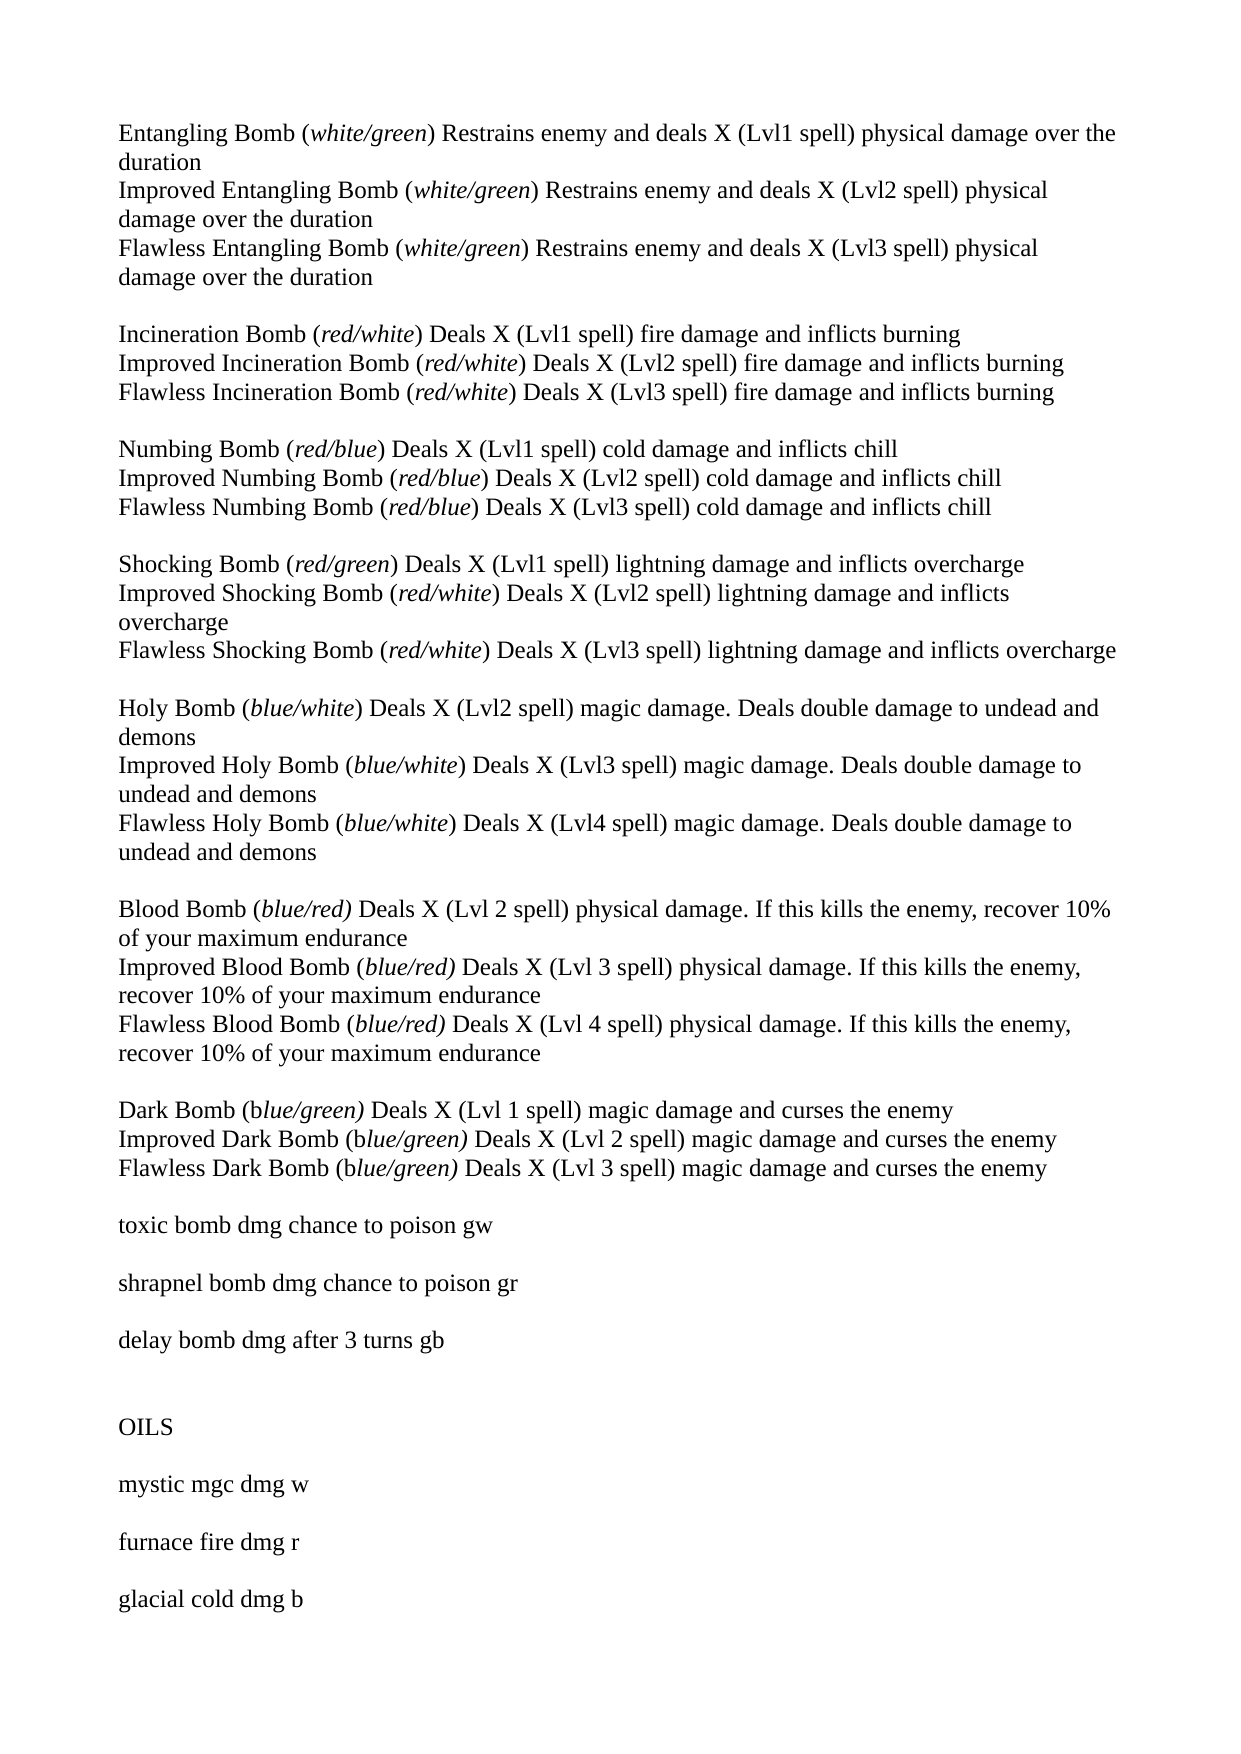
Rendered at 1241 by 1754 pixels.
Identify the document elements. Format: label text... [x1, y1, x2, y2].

text delay bomb dmg after 3 turns gb [118, 1326, 1122, 1354]
text Numbing Bomb (red/blue) Deals X (Lvl1 spell) cold damage and inflicts chill [118, 434, 1122, 463]
text Shocking Bomb (red/green) Deals X (Lvl1 spell) lightning damage and inflicts overcharge [118, 549, 1122, 578]
text Flawless Incineration Bomb (red/white) Deals X (Lvl3 spell) fire damage and inflicts burning [118, 377, 1122, 406]
text Improved Incineration Bomb (red/white) Deals X (Lvl2 spell) fire damage and inflicts burning [118, 348, 1122, 377]
text Improved Blood Bomb (blue/red) Deals X (Lvl 3 spell) physical damage. If this kills the enemy, recover 10% of your maximum endurance [118, 952, 1122, 1009]
text Flawless Holy Bomb (blue/white) Deals X (Lvl4 spell) magic damage. Deals double damage to undead and demons [118, 808, 1122, 866]
text shrapnel bomb dmg chance to poison gr [118, 1268, 1122, 1297]
text Entangling Bomb (white/green) Restrains enemy and deals X (Lvl1 spell) physical damage over the duration [118, 118, 1122, 176]
text OILS [118, 1412, 1122, 1441]
text glacial cold dmg b [118, 1584, 1122, 1613]
text Flawless Blood Bomb (blue/red) Deals X (Lvl 4 spell) physical damage. If this kills the enemy, recover 10% of your maximum endurance [118, 1009, 1122, 1067]
text mystic mgc dmg w [118, 1469, 1122, 1498]
text Flawless Shocking Bomb (red/white) Deals X (Lvl3 spell) lightning damage and inflicts overcharge [118, 636, 1122, 664]
text Flawless Dark Bomb (blue/green) Deals X (Lvl 3 spell) magic damage and curses the enemy [118, 1153, 1122, 1182]
text Flawless Entangling Bomb (white/green) Restrains enemy and deals X (Lvl3 spell) physical damage over the duration [118, 233, 1122, 291]
text Dark Bomb (blue/green) Deals X (Lvl 1 spell) magic damage and curses the enemy [118, 1096, 1122, 1124]
text Flawless Numbing Bomb (red/blue) Deals X (Lvl3 spell) cold damage and inflicts chill [118, 492, 1122, 521]
text Improved Numbing Bomb (red/blue) Deals X (Lvl2 spell) cold damage and inflicts chill [118, 463, 1122, 492]
text toxic bomb dmg chance to poison gw [118, 1211, 1122, 1239]
text Holy Bomb (blue/white) Deals X (Lvl2 spell) magic damage. Deals double damage to undead and demons [118, 693, 1122, 751]
text Blood Bomb (blue/red) Deals X (Lvl 2 spell) physical damage. If this kills the enemy, recover 10% of your maximum endurance [118, 894, 1122, 952]
text Improved Shocking Bomb (red/white) Deals X (Lvl2 spell) lightning damage and inflicts overcharge [118, 578, 1122, 636]
text Improved Dark Bomb (blue/green) Deals X (Lvl 2 spell) magic damage and curses the enemy [118, 1124, 1122, 1153]
text Improved Entangling Bomb (white/green) Restrains enemy and deals X (Lvl2 spell) physical damage over the duration [118, 176, 1122, 233]
text Incineration Bomb (red/white) Deals X (Lvl1 spell) fire damage and inflicts burning [118, 319, 1122, 348]
text Improved Holy Bomb (blue/white) Deals X (Lvl3 spell) magic damage. Deals double damage to undead and demons [118, 751, 1122, 808]
text furnace fire dmg r [118, 1527, 1122, 1556]
